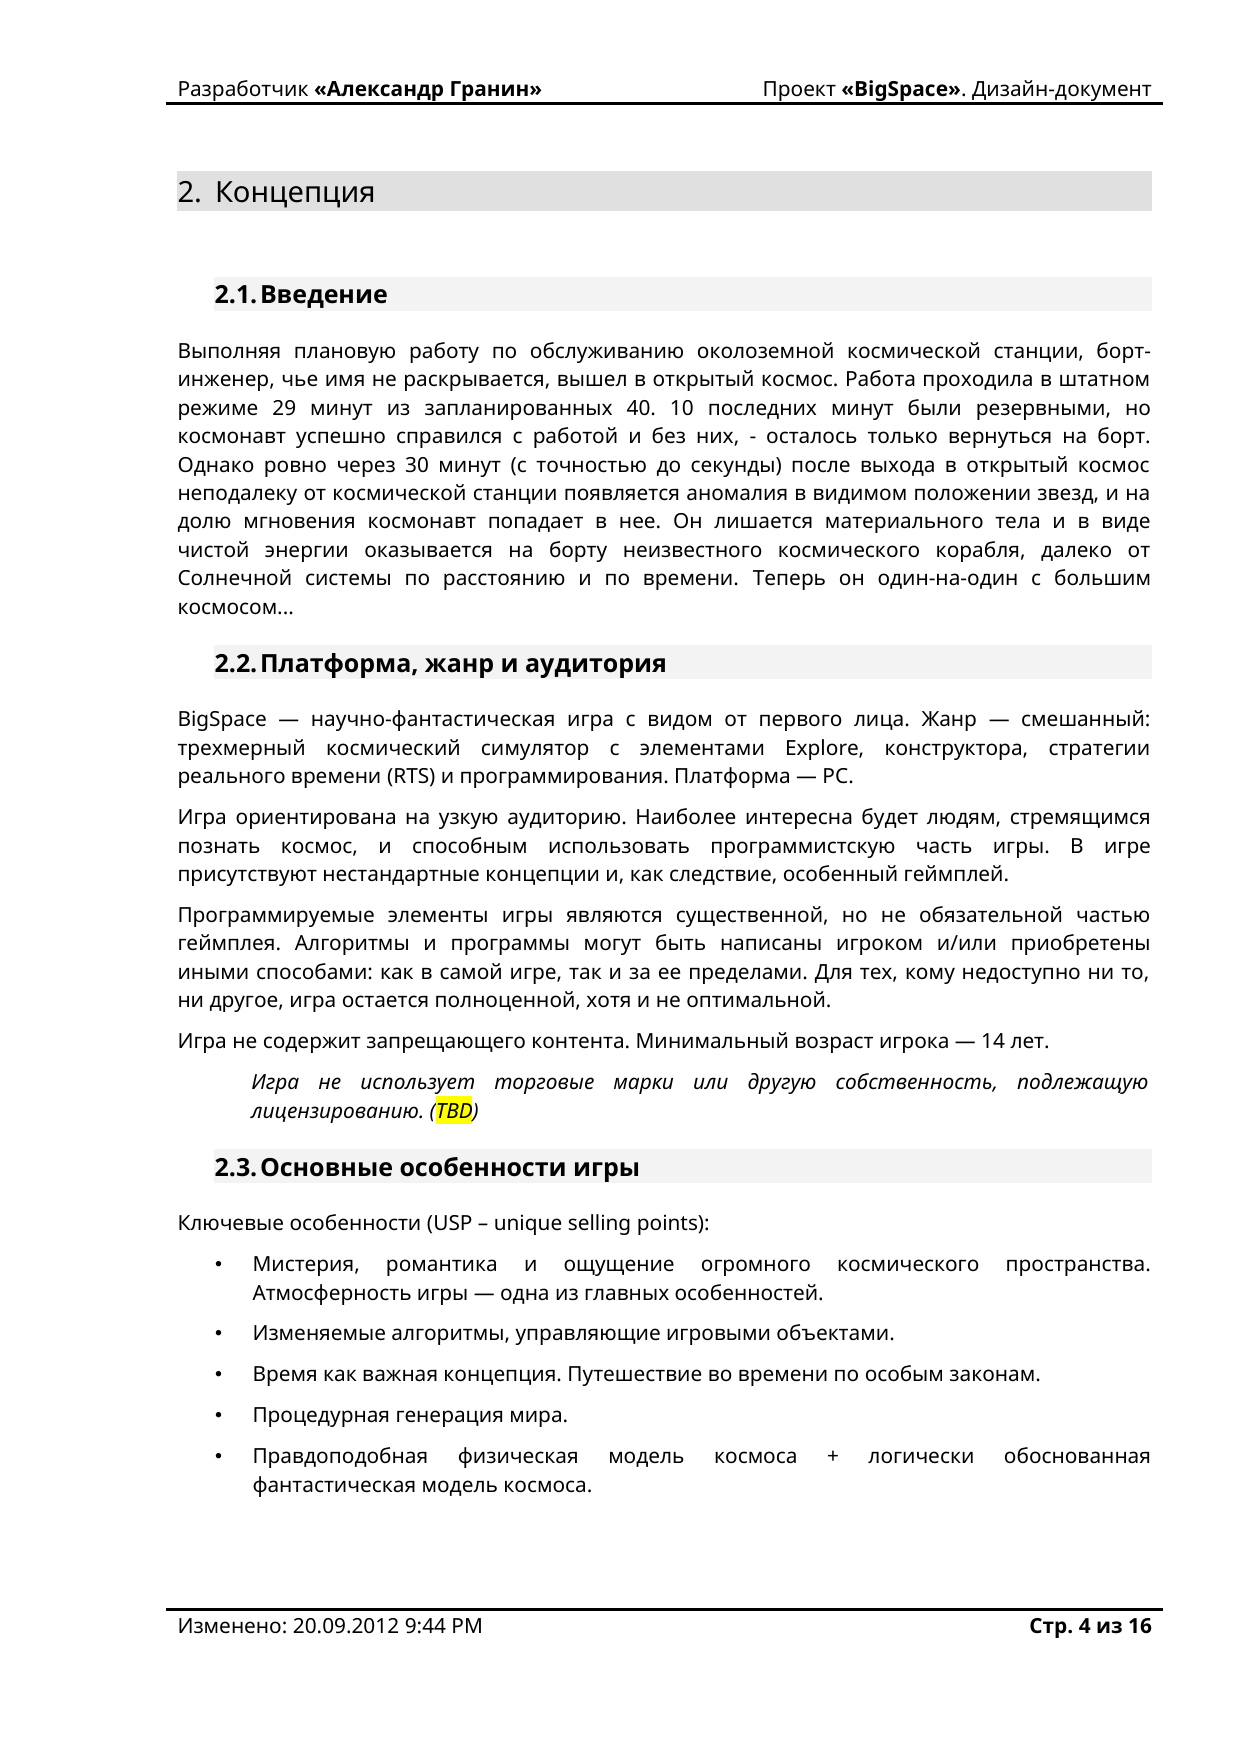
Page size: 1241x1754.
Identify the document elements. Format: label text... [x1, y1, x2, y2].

list Время как важная концепция. Путешествие во времени по особым законам. [215, 1359, 1152, 1388]
subtitle Платформа, жанр и аудитория [214, 645, 1152, 679]
list Правдоподобная физическая модель космоса + логически обоснованная фантастическая модель космоса. [215, 1441, 1152, 1498]
list Процедурная генерация мира. [215, 1400, 1152, 1429]
text Выполняя плановую работу по обслуживанию околоземной космической станции, борт-инженер, чье имя не раскрывается, вышел в открытый космос. Работа проходила в штатном режиме 29 минут из запланированных 40. 10 последних минут были резервными, но космонавт успешно справился с работой и без них, - осталось только вернуться на борт. Однако ровно через 30 минут (с точностью до секунды) после выхода в открытый космос неподалеку от космической станции появляется аномалия в видимом положении звезд, и на долю мгновения космонавт попадает в нее. Он лишается материального тела и в виде чистой энергии оказывается на борту неизвестного космического корабля, далеко от Солнечной системы по расстоянию и по времени. Теперь он один-на-один с большим космосом... [177, 336, 1152, 620]
list Изменяемые алгоритмы, управляющие игровыми объектами. [215, 1318, 1152, 1347]
subtitle Основные особенности игры [214, 1149, 1152, 1183]
list Мистерия, романтика и ощущение огромного космического пространства. Атмосферность игры — одна из главных особенностей. [215, 1249, 1152, 1306]
text Программируемые элементы игры являются существенной, но не обязательной частью геймплея. Алгоритмы и программы могут быть написаны игроком и/или приобретены иными способами: как в самой игре, так и за ее пределами. Для тех, кому недоступно ни то, ни другое, игра остается полноценной, хотя и не оптимальной. [177, 900, 1152, 1014]
text Игра не содержит запрещающего контента. Минимальный возраст игрока — 14 лет. [177, 1026, 1152, 1055]
text Игра ориентирована на узкую аудиторию. Наиболее интересна будет людям, стремящимся познать космос, и способным использовать программистскую часть игры. В игре присутствуют нестандартные концепции и, как следствие, особенный геймплей. [177, 802, 1152, 888]
text BigSpace — научно-фантастическая игра с видом от первого лица. Жанр — смешанный: трехмерный космический симулятор с элементами Explore, конструктора, стратегии реального времени (RTS) и программирования. Платформа — PC. [177, 704, 1152, 790]
subtitle Концепция [177, 171, 1152, 211]
subtitle Введение [214, 277, 1152, 311]
text Игра не использует торговые марки или другую собственность, подлежащую лицензированию. (TBD) [251, 1067, 1152, 1124]
text Ключевые особенности (USP – unique selling points): [177, 1208, 1152, 1237]
